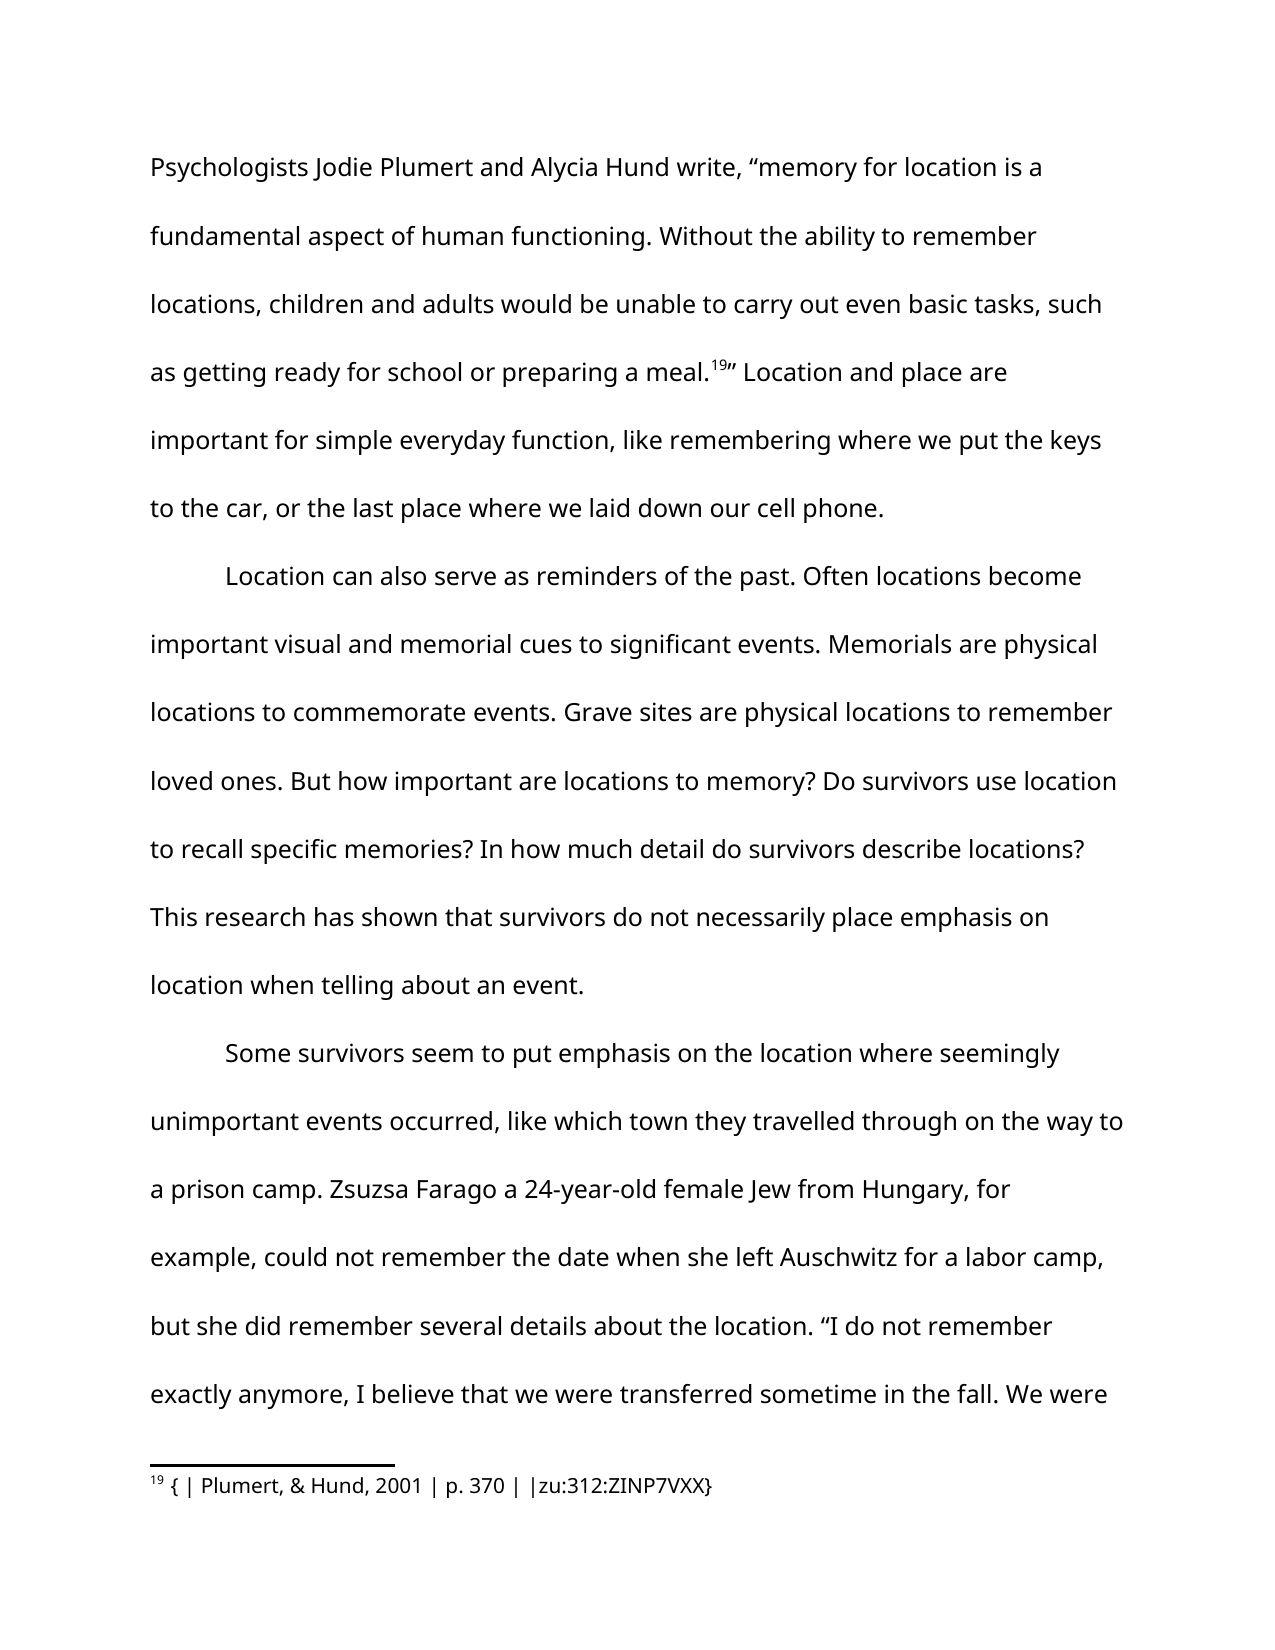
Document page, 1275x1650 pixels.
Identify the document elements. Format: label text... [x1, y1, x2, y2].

text Location can also serve as reminders of the past. Often locations become important visual and memorial cues to significant events. Memorials are physical locations to commemorate events. Grave sites are physical locations to remember loved ones. But how important are locations to memory? Do survivors use location to recall specific memories? In how much detail do survivors describe locations? This research has shown that survivors do not necessarily place emphasis on location when telling about an event. [150, 559, 1125, 1002]
text { | Plumert, & Hund, 2001 | p. 370 | |zu:312:ZINP7VXX} [150, 1472, 1125, 1500]
text Some survivors seem to put emphasis on the location where seemingly unimportant events occurred, like which town they travelled through on the way to a prison camp. Zsuzsa Farago a 24-year-old female Jew from Hungary, for example, could not remember the date when she left Auschwitz for a labor camp, but she did remember several details about the location. “I do not remember exactly anymore, I believe that we were transferred sometime in the fall. We were [150, 1036, 1125, 1410]
text Psychologists Jodie Plumert and Alycia Hund write, “memory for location is a fundamental aspect of human functioning. Without the ability to remember locations, children and adults would be unable to carry out even basic tasks, such as getting ready for school or preparing a meal.” Location and place are important for simple everyday function, like remembering where we put the keys to the car, or the last place where we laid down our cell phone. [150, 150, 1125, 525]
